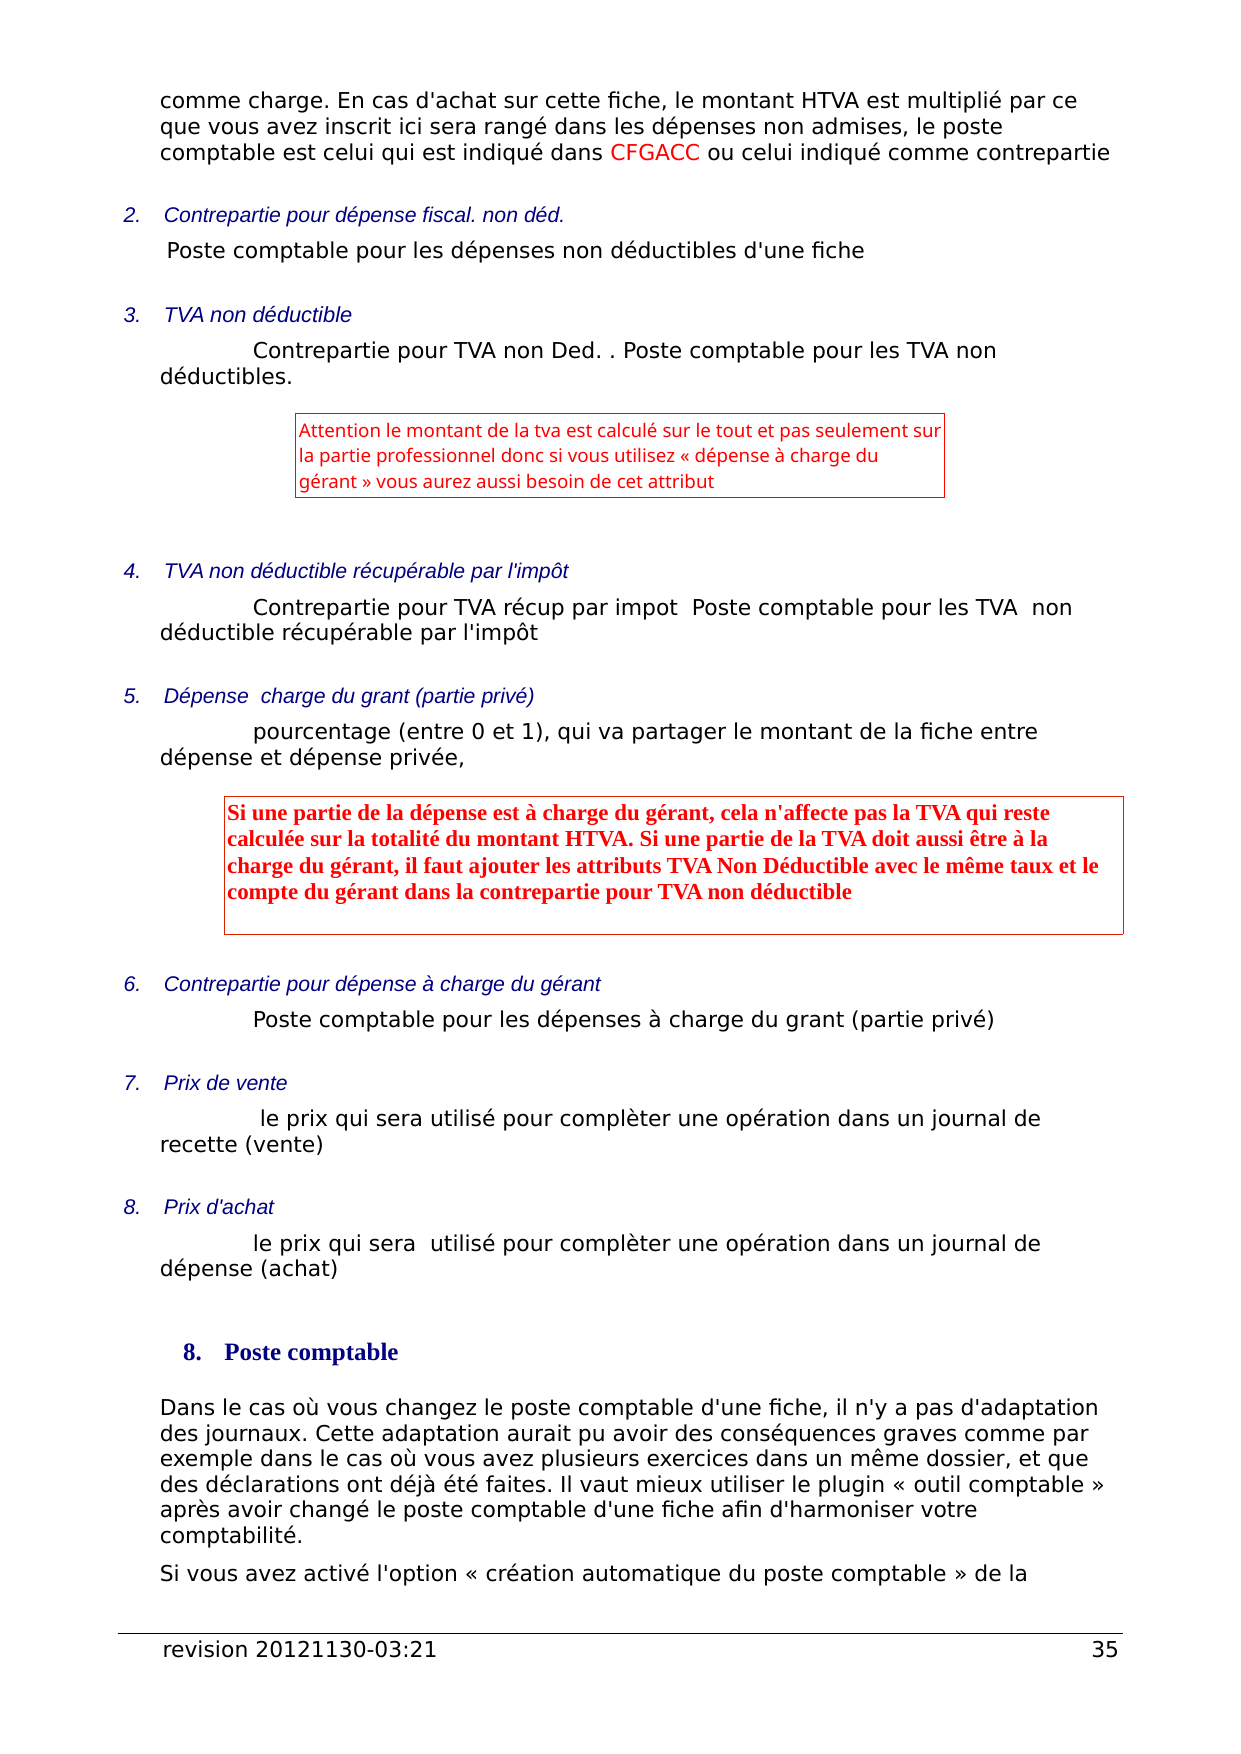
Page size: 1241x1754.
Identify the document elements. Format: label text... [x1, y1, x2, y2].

subtitle TVA non déductible [117, 301, 1123, 327]
text Dans le cas où vous changez le poste comptable d'une fiche, il n'y a pas d'adaptation des journaux. Cette adaptation aurait pu avoir des conséquences graves comme par exemple dans le cas où vous avez plusieurs exercices dans un même dossier, et que des déclarations ont déjà été faites. Il vaut mieux utiliser le plugin « outil comptable » après avoir changé le poste comptable d'une fiche afin d'harmoniser votre comptabilité. [159, 1395, 1123, 1548]
text le prix qui sera utilisé pour complèter une opération dans un journal de dépense (achat) [159, 1231, 1123, 1282]
subtitle Prix de vente [117, 1070, 1123, 1094]
subtitle Prix d'achat [117, 1195, 1123, 1219]
text pourcentage (entre 0 et 1), qui va partager le montant de la fiche entre dépense et dépense privée, [159, 719, 1123, 770]
text Si vous avez activé l'option « création automatique du poste comptable » de la [159, 1561, 1123, 1586]
subtitle TVA non déductible récupérable par l'impôt [117, 558, 1123, 583]
subtitle Dépense charge du grant (partie privé) [117, 683, 1123, 708]
text Attention le montant de la tva est calculé sur le tout et pas seulement sur la partie professionnel donc si vous utilisez « dépense à charge du gérant » vous aurez aussi besoin de cet attribut [296, 414, 944, 497]
subtitle Contrepartie pour dépense à charge du gérant [117, 971, 1123, 996]
text le prix qui sera utilisé pour complèter une opération dans un journal de recette (vente) [159, 1106, 1123, 1157]
text comme charge. En cas d'achat sur cette fiche, le montant HTVA est multiplié par ce que vous avez inscrit ici sera rangé dans les dépenses non admises, le poste comptable est celui qui est indiqué dans CFGACC ou celui indiqué comme contrepartie [159, 88, 1123, 165]
text Poste comptable pour les dépenses non déductibles d'une fiche [159, 239, 1123, 264]
subtitle Contrepartie pour dépense fiscal. non déd. [117, 202, 1123, 227]
subtitle Poste comptable [177, 1337, 1123, 1366]
text Contrepartie pour TVA récup par impot Poste comptable pour les TVA non déductible récupérable par l'impôt [159, 595, 1123, 646]
text Poste comptable pour les dépenses à charge du grant (partie privé) [159, 1007, 1123, 1033]
text Si une partie de la dépense est à charge du gérant, cela n'affecte pas la TVA qui reste calculée sur la totalité du montant HTVA. Si une partie de la TVA doit aussi être à la charge du gérant, il faut ajouter les attributs TVA Non Déductible avec le même taux et le compte du gérant dans la contrepartie pour TVA non déductible [225, 797, 1123, 904]
text Contrepartie pour TVA non Ded. . Poste comptable pour les TVA non déductibles. [159, 338, 1123, 389]
